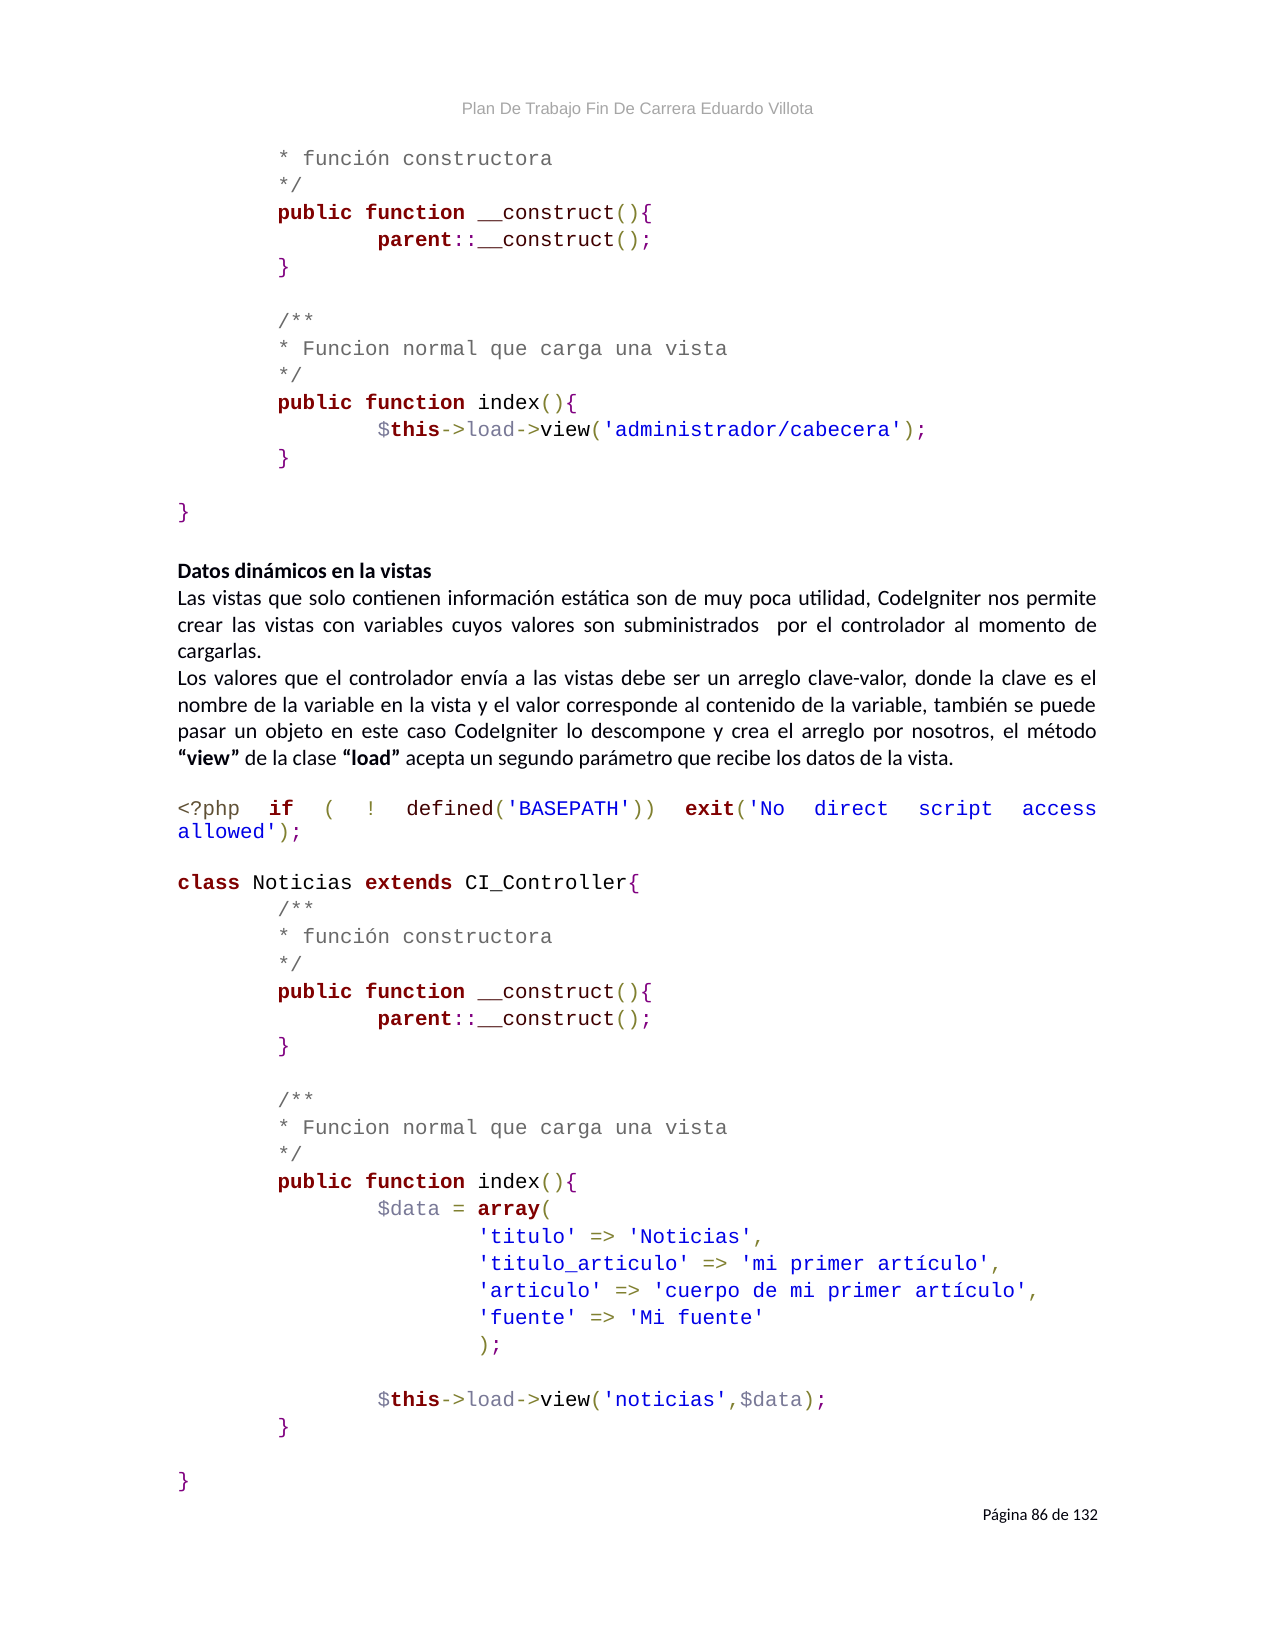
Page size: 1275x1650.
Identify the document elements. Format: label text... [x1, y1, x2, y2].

text } [177, 501, 1098, 525]
text <?php if ( ! defined('BASEPATH')) exit('No direct script access allowed'); [177, 798, 1098, 845]
text */ [177, 365, 1098, 389]
text Datos dinámicos en la vistas [177, 558, 1098, 584]
text public function index(){ [177, 1171, 1098, 1195]
text $this->load->view('noticias',$data); [177, 1389, 1098, 1412]
text $data = array( [177, 1198, 1098, 1222]
text } [177, 256, 1098, 280]
text } [177, 1470, 1098, 1494]
text public function __construct(){ [177, 202, 1098, 226]
text public function index(){ [177, 392, 1098, 416]
text /** [177, 311, 1098, 334]
text class Noticias extends CI_Controller{ [177, 872, 1098, 896]
text parent::__construct(); [177, 1008, 1098, 1032]
text } [177, 1035, 1098, 1059]
text * Funcion normal que carga una vista [177, 1117, 1098, 1141]
text 'titulo' => 'Noticias', [177, 1226, 1098, 1249]
text Las vistas que solo contienen información estática son de muy poca utilidad, CodeIgniter nos permite crear las vistas con variables cuyos valores son subministrados por el controlador al momento de cargarlas. [177, 584, 1098, 664]
text 'titulo_articulo' => 'mi primer artículo', [177, 1253, 1098, 1276]
text Los valores que el controlador envía a las vistas debe ser un arreglo clave-valor, donde la clave es el nombre de la variable en la vista y el valor corresponde al contenido de la variable, también se puede pasar un objeto en este caso CodeIgniter lo descompone y crea el arreglo por nosotros, el método “view” de la clase “load” acepta un segundo parámetro que recibe los datos de la vista. [177, 664, 1098, 771]
text * Funcion normal que carga una vista [177, 338, 1098, 362]
text /** [177, 899, 1098, 923]
text ); [177, 1334, 1098, 1358]
text */ [177, 954, 1098, 977]
text * función constructora [177, 927, 1098, 950]
text */ [177, 1144, 1098, 1168]
text /** [177, 1090, 1098, 1113]
text $this->load->view('administrador/cabecera'); [177, 419, 1098, 443]
text */ [177, 175, 1098, 198]
text 'articulo' => 'cuerpo de mi primer artículo', [177, 1280, 1098, 1304]
text } [177, 447, 1098, 470]
text 'fuente' => 'Mi fuente' [177, 1307, 1098, 1331]
text parent::__construct(); [177, 229, 1098, 253]
text } [177, 1416, 1098, 1439]
text * función constructora [177, 148, 1098, 171]
text public function __construct(){ [177, 981, 1098, 1004]
